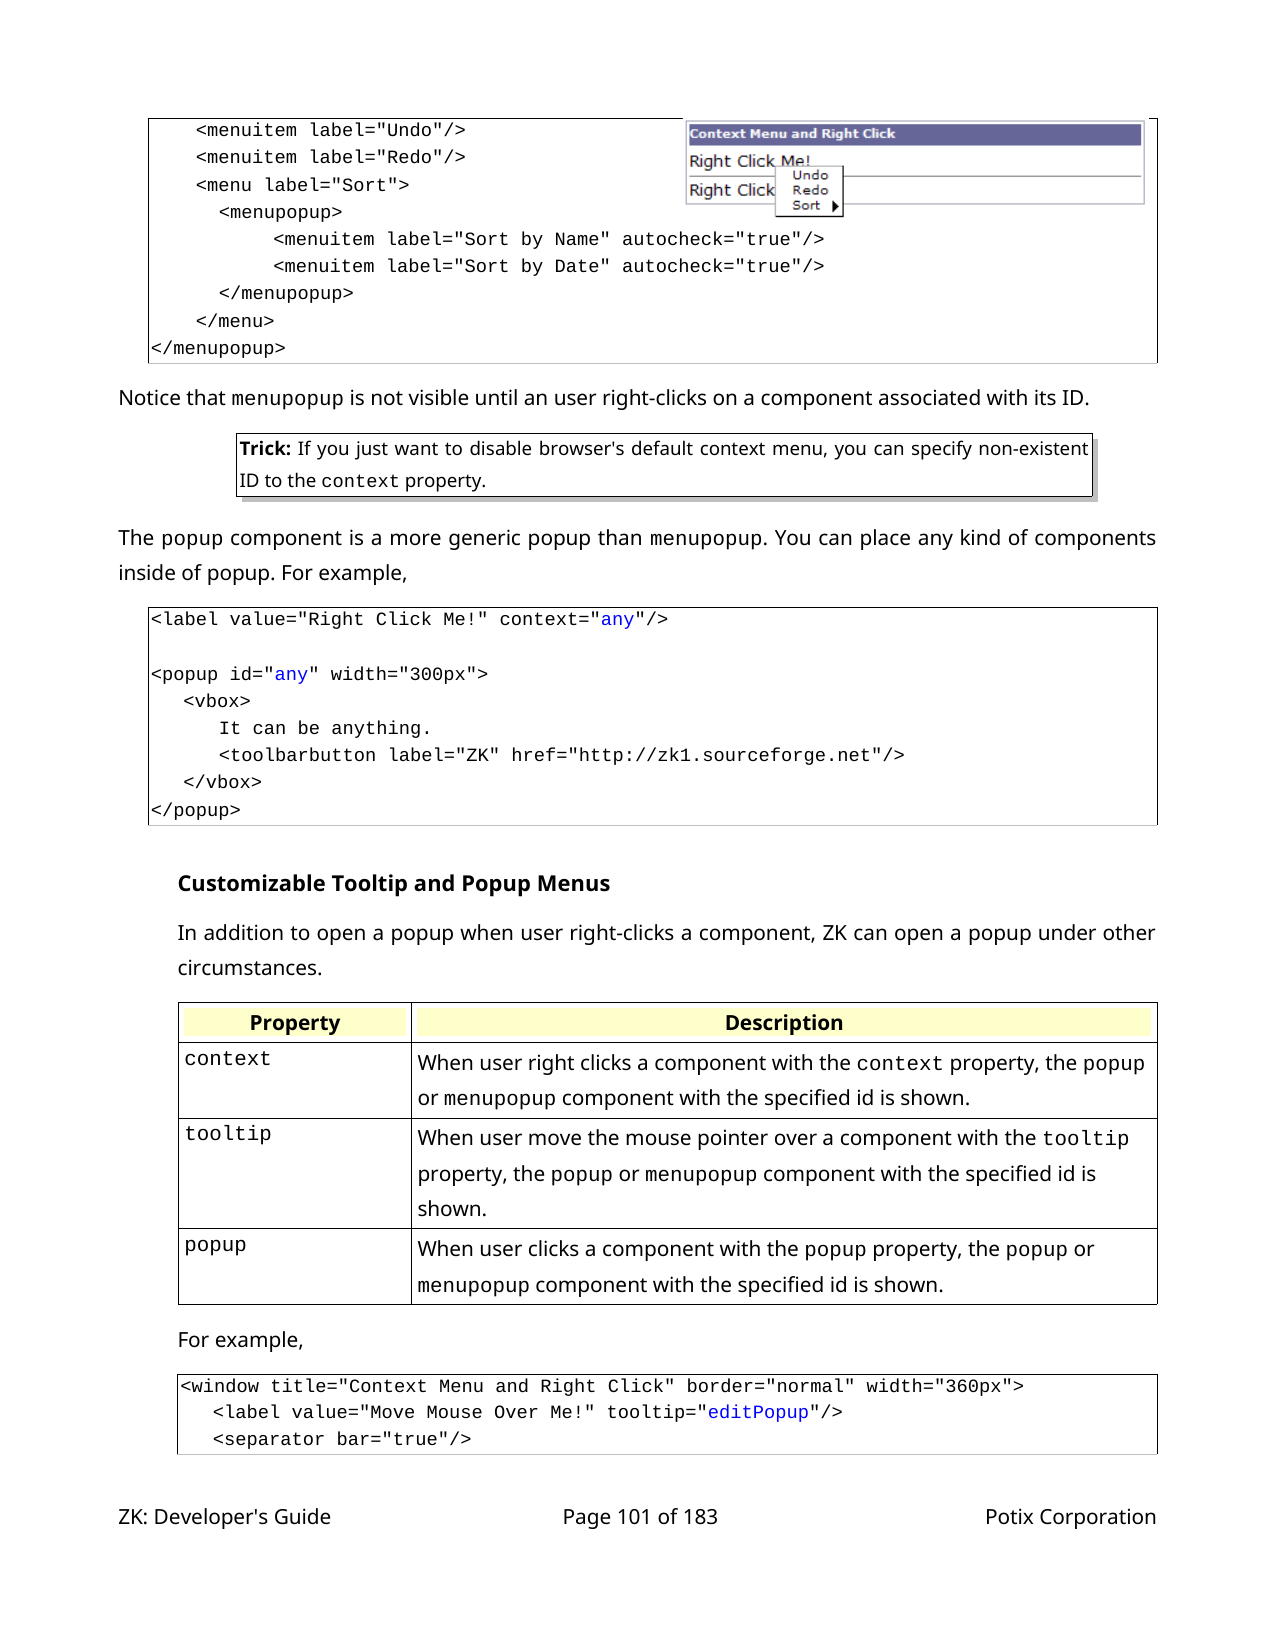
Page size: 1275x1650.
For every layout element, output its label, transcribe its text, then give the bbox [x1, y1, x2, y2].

text </vbox> [149, 770, 1157, 795]
table_header Description [412, 1003, 1157, 1042]
picture [682, 118, 1149, 221]
text <menuitem label="Redo"/> [149, 145, 682, 169]
text </menu> [149, 308, 1157, 333]
table_header Property [179, 1003, 411, 1042]
text </menupopup> [149, 336, 1157, 363]
text <popup id="any" width="300px"> [149, 662, 1157, 686]
table_cell When user move the mouse pointer over a component with the tooltip property, the popup or menupopup component with the specified id is shown. [412, 1119, 1157, 1228]
text Notice that menupopup is not visible until an user right-clicks on a component associated with its ID. [118, 383, 1157, 412]
table_cell When user right clicks a component with the context property, the popup or menupopup component with the specified id is shown. [412, 1043, 1157, 1118]
text <menupopup> [149, 200, 1157, 224]
text <menu label="Sort"> [149, 172, 682, 197]
text </menupopup> [149, 281, 1157, 306]
text The popup component is a more generic popup than menupopup. You can place any kind of components inside of popup. For example, [118, 523, 1157, 587]
table_cell context [179, 1043, 411, 1118]
table_cell tooltip [179, 1119, 411, 1228]
table_cell popup [179, 1229, 411, 1304]
text It can be anything. [149, 716, 1157, 740]
text <menuitem label="Undo"/> [149, 119, 682, 142]
text For example, [177, 1325, 1157, 1353]
text Trick: If you just want to disable browser's default context menu, you can specify non-existent ID to the context property. [237, 434, 1092, 496]
text </popup> [149, 798, 1157, 825]
subtitle Customizable Tooltip and Popup Menus [177, 867, 1157, 897]
text <toolbarbutton label="ZK" href="http://zk1.sourceforge.net"/> [149, 743, 1157, 767]
text <vbox> [149, 689, 1157, 713]
text <menuitem label="Sort by Name" autocheck="true"/> [149, 227, 1157, 251]
text <label value="Right Click Me!" context="any"/> [149, 608, 1157, 632]
text <menuitem label="Sort by Date" autocheck="true"/> [149, 254, 1157, 278]
table_cell When user clicks a component with the popup property, the popup or menupopup component with the specified id is shown. [412, 1229, 1157, 1304]
text <window title="Context Menu and Right Click" border="normal" width="360px"> <label value="Move Mouse Over Me!" tooltip="editPopup"/> <separator bar="true"/> [178, 1375, 1157, 1454]
text In addition to open a popup when user right-clicks a component, ZK can open a popup under other circumstances. [177, 918, 1157, 981]
